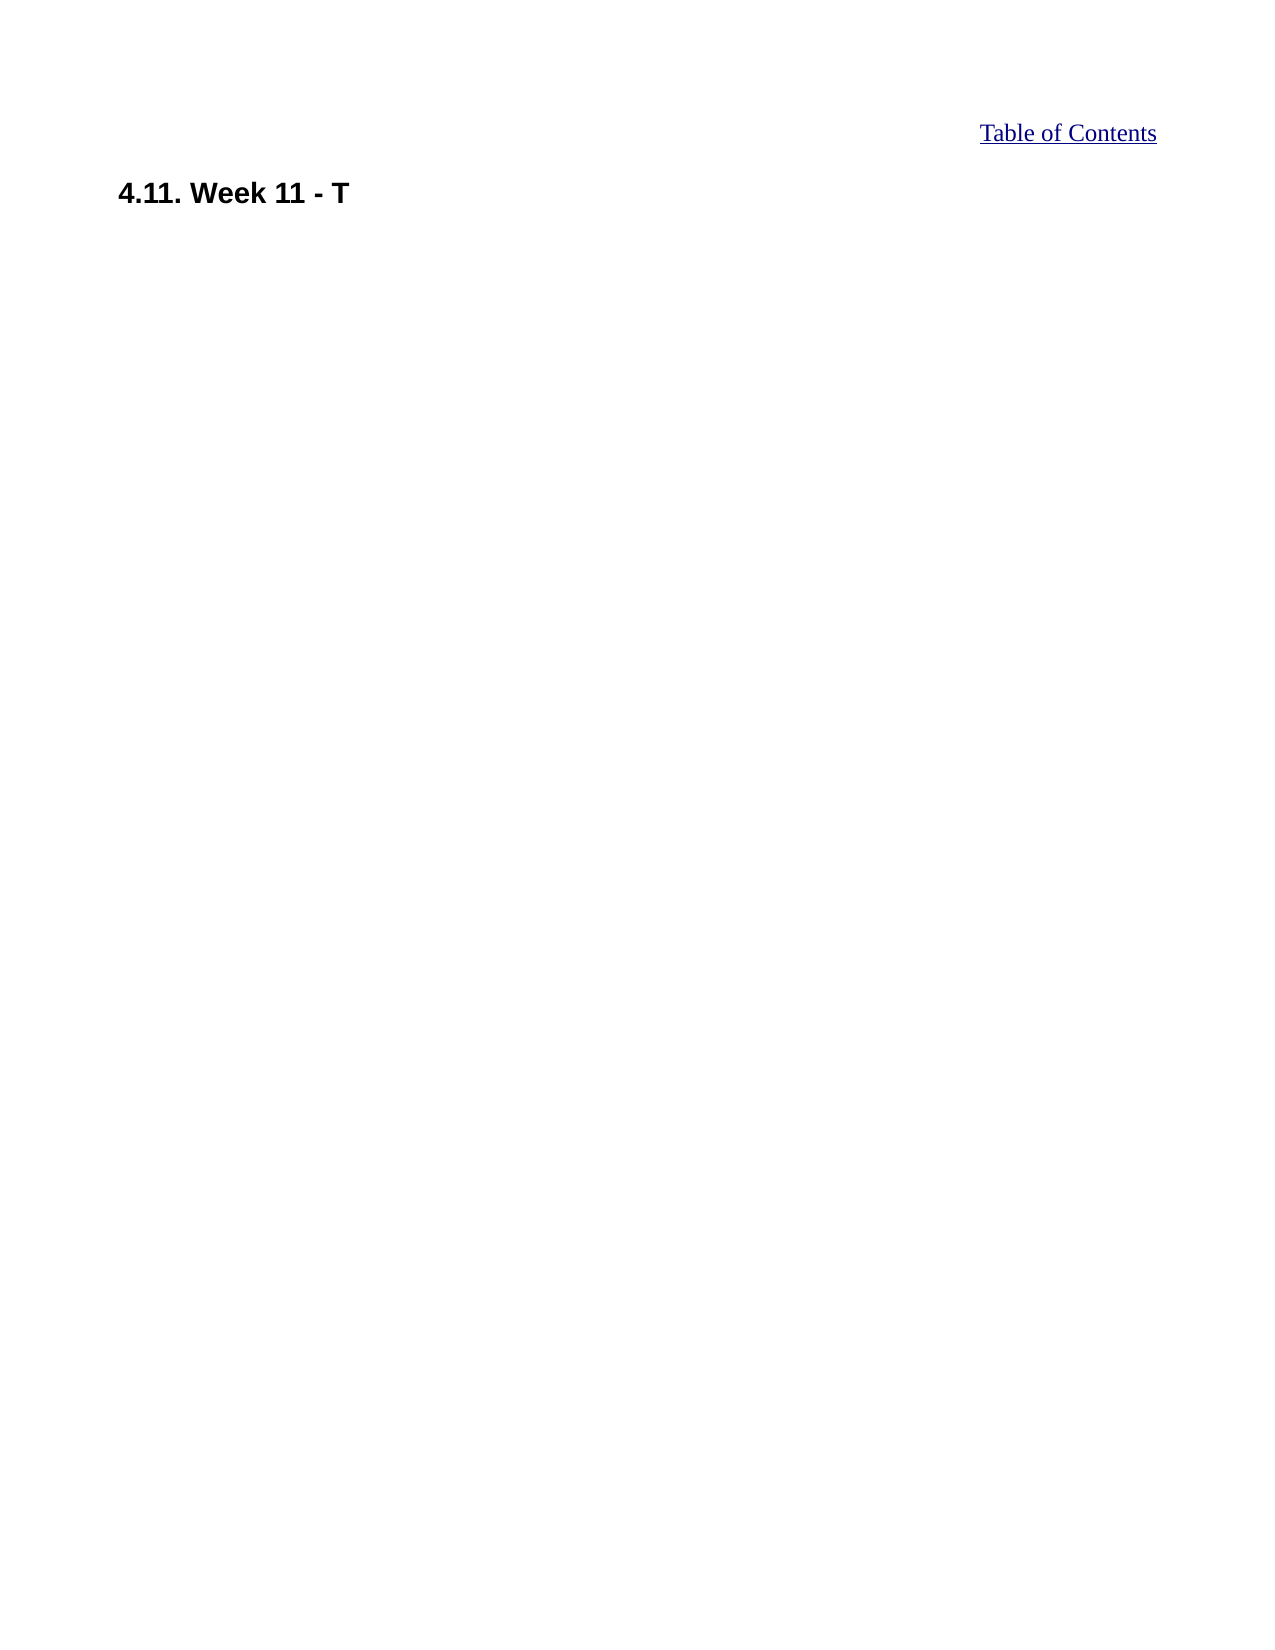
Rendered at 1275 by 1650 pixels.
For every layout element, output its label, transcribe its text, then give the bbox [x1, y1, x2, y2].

subtitle 4.11. Week 11 - T [118, 176, 1157, 210]
